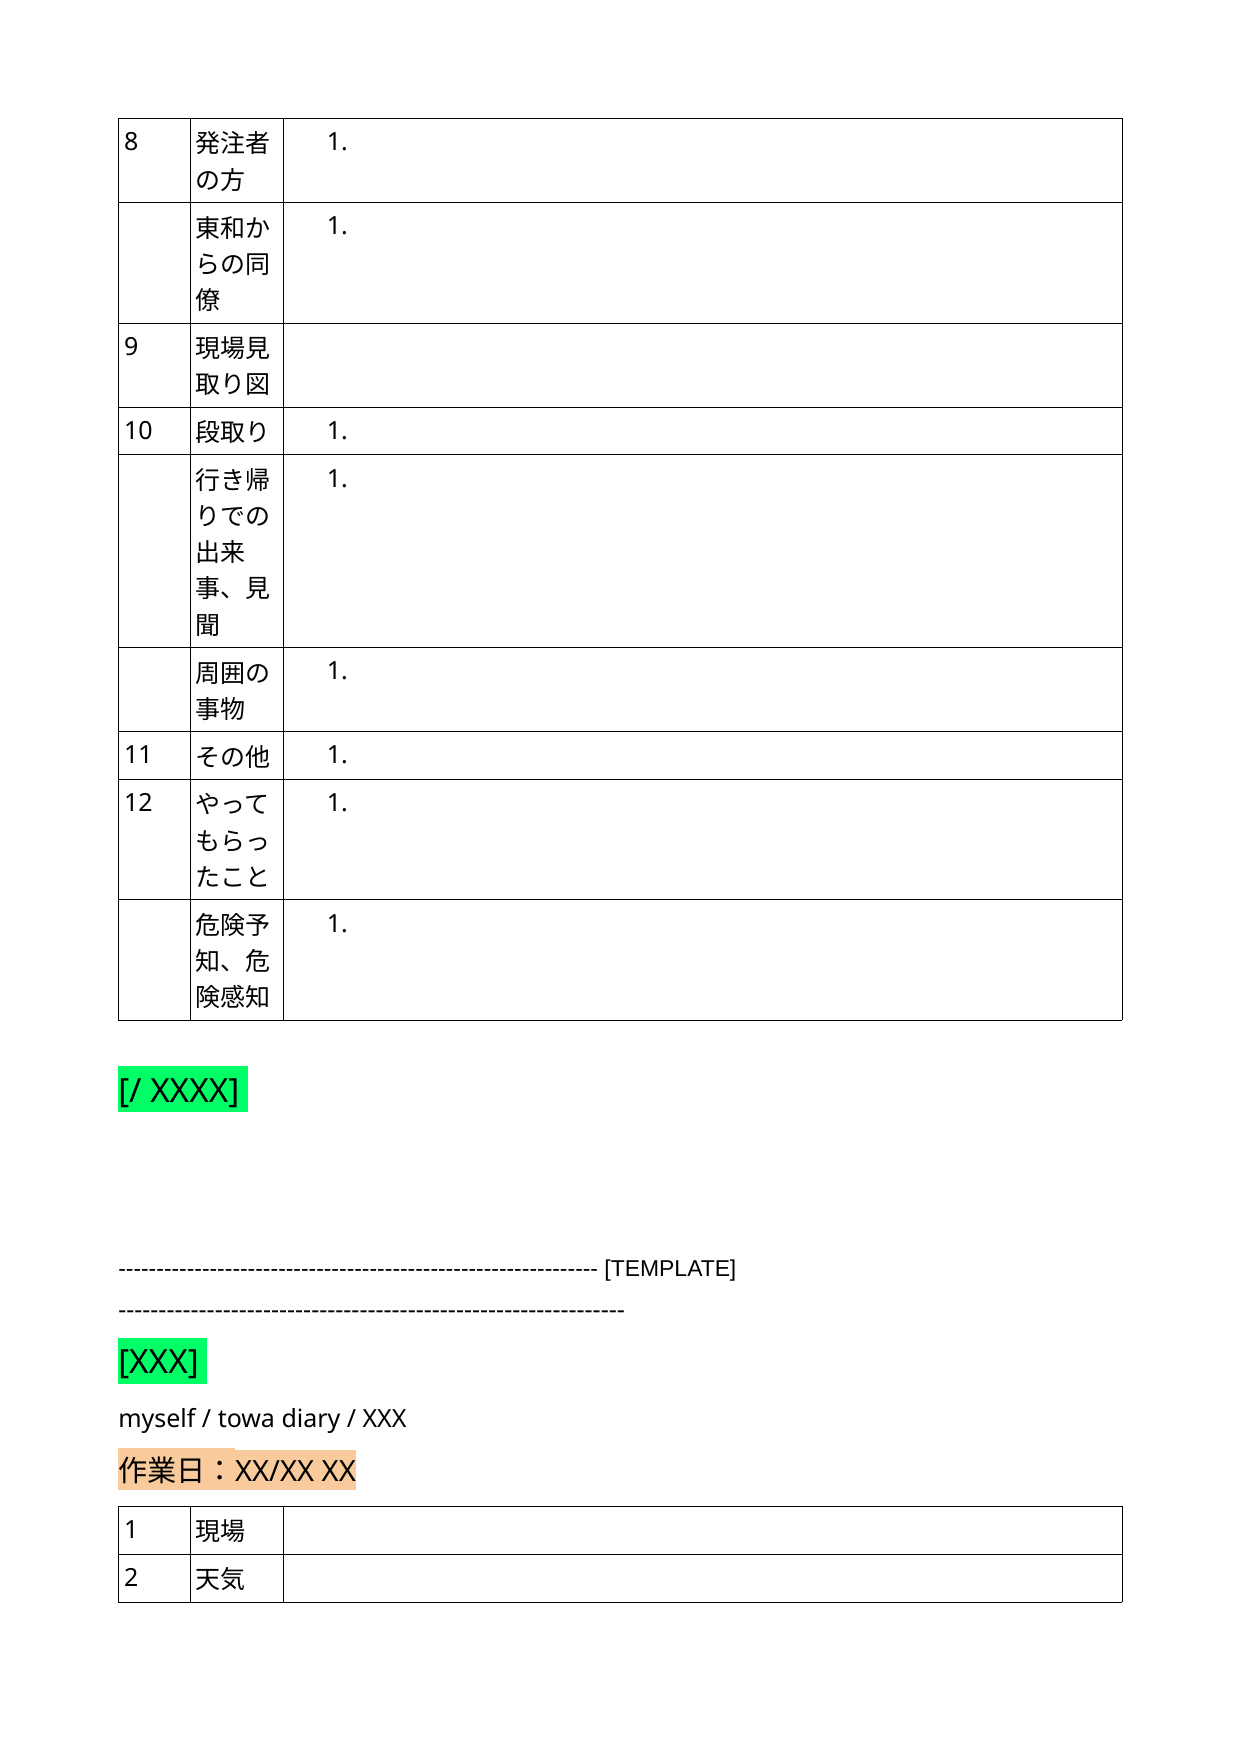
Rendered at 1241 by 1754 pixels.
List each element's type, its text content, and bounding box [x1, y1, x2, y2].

table_cell [284, 119, 1122, 202]
table_cell [284, 780, 1122, 899]
table_cell [119, 203, 190, 322]
table_cell [284, 732, 1122, 779]
table_cell やってもらったこと [191, 780, 283, 899]
table_cell 11 [119, 732, 190, 779]
text [/ XXXX] [118, 1066, 1122, 1112]
table_cell [119, 900, 190, 1020]
table_cell 9 [119, 324, 190, 407]
text 作業日：XX/XX XX [118, 1447, 1122, 1490]
table_cell 東和からの同僚 [191, 203, 283, 322]
table_cell 段取り [191, 408, 283, 454]
table_cell 2 [119, 1555, 190, 1602]
table_cell [284, 1555, 1122, 1602]
table_cell [284, 900, 1122, 1020]
table_cell 10 [119, 408, 190, 454]
text --------------------------------------------------------------- [118, 1291, 1122, 1325]
table_cell [119, 455, 190, 647]
table_cell [284, 455, 1122, 647]
table_cell 周囲の事物 [191, 648, 283, 731]
table_cell 危険予知、危険感知 [191, 900, 283, 1020]
table_cell 現場見取り図 [191, 324, 283, 407]
table_cell [119, 648, 190, 731]
table_header 1 [119, 1507, 190, 1554]
table_cell [284, 648, 1122, 731]
table_header 現場 [191, 1507, 283, 1554]
table_cell [284, 408, 1122, 454]
table_cell [284, 324, 1122, 407]
text [XXX] [118, 1338, 1122, 1384]
table_cell 8 [119, 119, 190, 202]
table_cell 12 [119, 780, 190, 899]
table_cell 発注者の方 [191, 119, 283, 202]
table_cell 天気 [191, 1555, 283, 1602]
text myself / towa diary / XXX [118, 1401, 1122, 1435]
table_cell 行き帰りでの出来事、見聞 [191, 455, 283, 647]
text --------------------------------------------------------------- [TEMPLATE] [118, 1255, 1122, 1281]
table_cell その他 [191, 732, 283, 779]
table_header [284, 1507, 1122, 1554]
table_cell [284, 203, 1122, 322]
